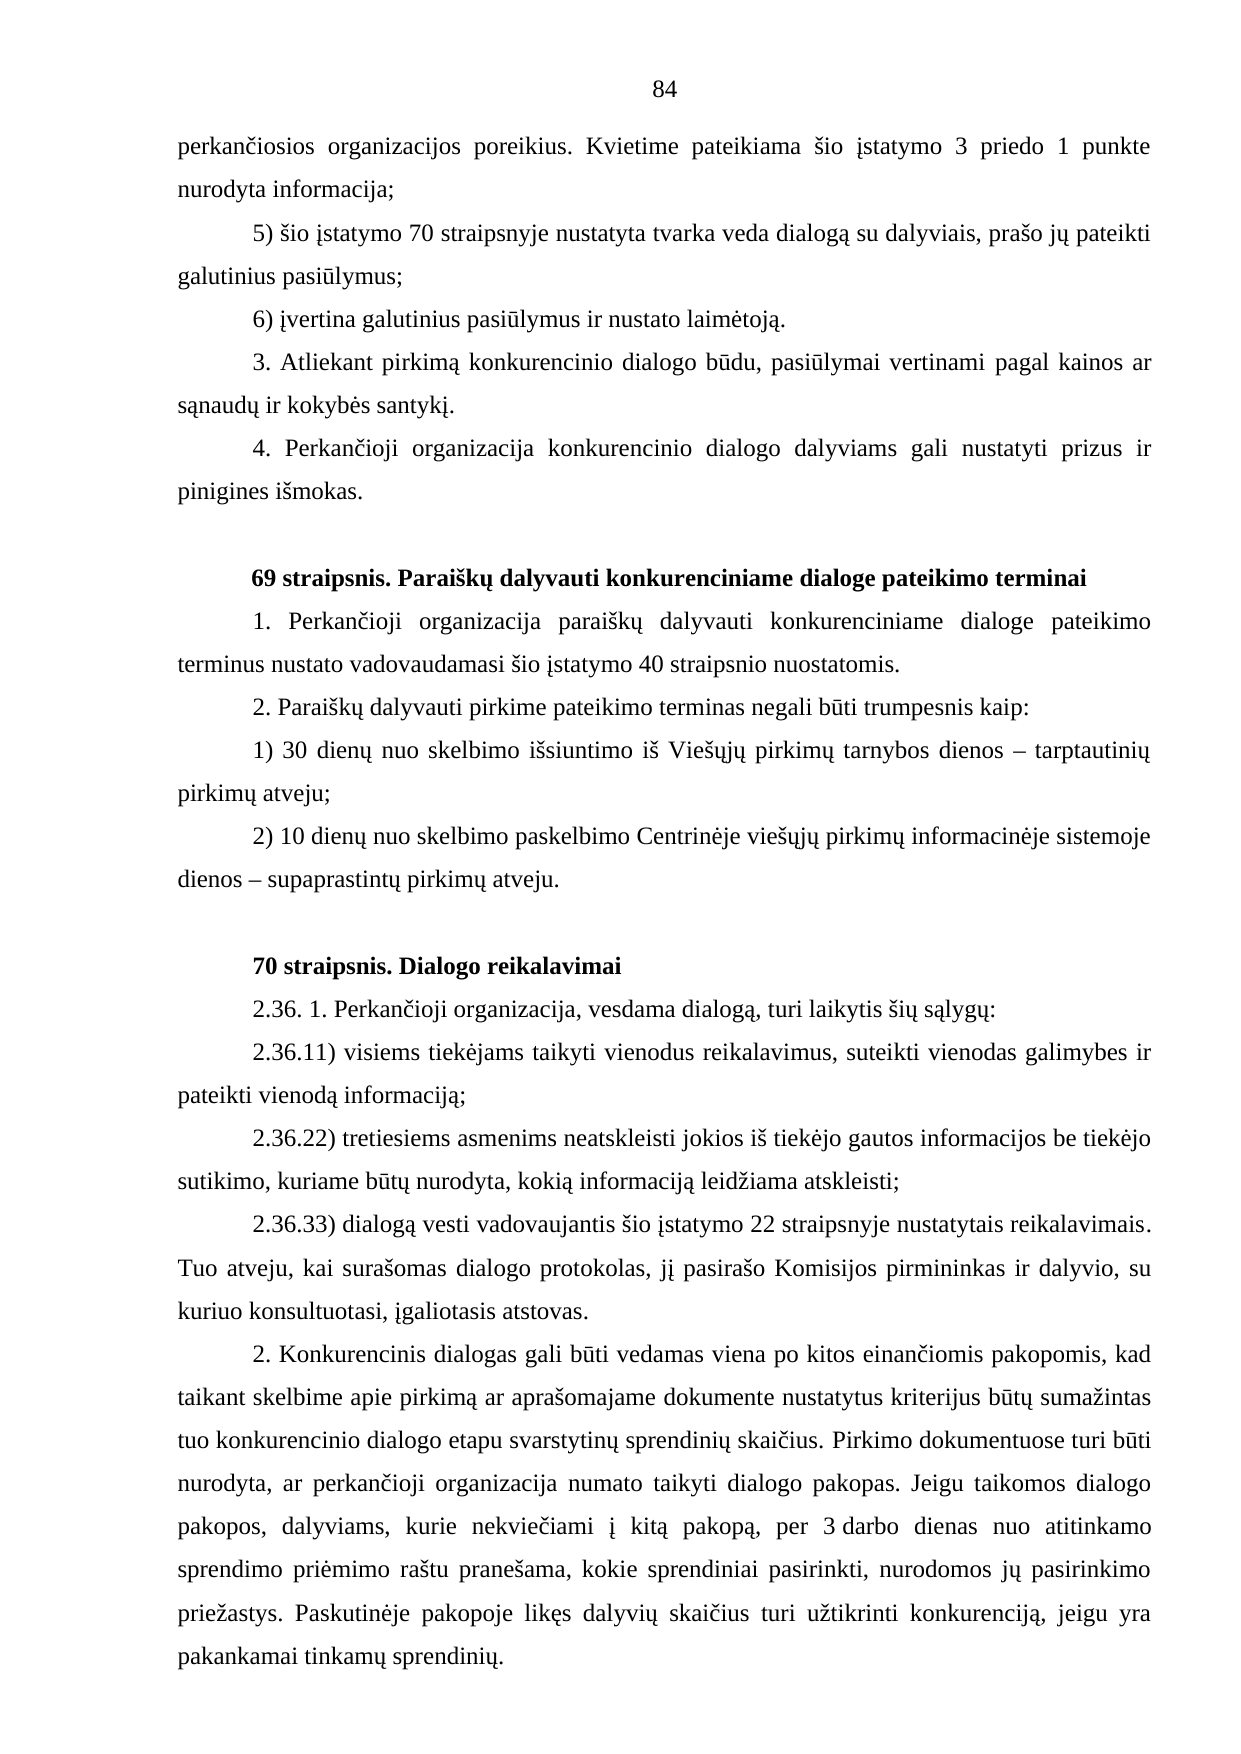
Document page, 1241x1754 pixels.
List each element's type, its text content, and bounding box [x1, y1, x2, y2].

text 2. Paraiškų dalyvauti pirkime pateikimo terminas negali būti trumpesnis kaip: [177, 692, 1152, 721]
text 6) įvertina galutinius pasiūlymus ir nustato laimėtoją. [177, 304, 1152, 333]
text 2) 10 dienų nuo skelbimo paskelbimo Centrinėje viešųjų pirkimų informacinėje sistemoje dienos – supaprastintų pirkimų atveju. [177, 821, 1152, 893]
subtitle 3) dialogą vesti vadovaujantis šio įstatymo 22 straipsnyje nustatytais reikalavimais. Tuo atveju, kai surašomas dialogo protokolas, jį pasirašo Komisijos pirmininkas ir dalyvio, su kuriuo konsultuotasi, įgaliotasis atstovas. [177, 1209, 1152, 1324]
text 2. Konkurencinis dialogas gali būti vedamas viena po kitos einančiomis pakopomis, kad taikant skelbime apie pirkimą ar aprašomajame dokumente nustatytus kriterijus būtų sumažintas tuo konkurencinio dialogo etapu svarstytinų sprendinių skaičius. Pirkimo dokumentuose turi būti nurodyta, ar perkančioji organizacija numato taikyti dialogo pakopas. Jeigu taikomos dialogo pakopos, dalyviams, kurie nekviečiami į kitą pakopą, per 3 darbo dienas nuo atitinkamo sprendimo priėmimo raštu pranešama, kokie sprendiniai pasirinkti, nurodomos jų pasirinkimo priežastys. Paskutinėje pakopoje likęs dalyvių skaičius turi užtikrinti konkurenciją, jeigu yra pakankamai tinkamų sprendinių. [177, 1339, 1152, 1669]
text 70 straipsnis. Dialogo reikalavimai [177, 951, 1152, 979]
subtitle 1. Perkančioji organizacija, vesdama dialogą, turi laikytis šių sąlygų: [177, 994, 1152, 1023]
text 69 straipsnis. Paraiškų dalyvauti konkurenciniame dialoge pateikimo terminai [251, 563, 1152, 591]
text 1. Perkančioji organizacija paraiškų dalyvauti konkurenciniame dialoge pateikimo terminus nustato vadovaudamasi šio įstatymo 40 straipsnio nuostatomis. [177, 606, 1152, 678]
text perkančiosios organizacijos poreikius. Kvietime pateikiama šio įstatymo 3 priedo 1 punkte nurodyta informacija; [177, 131, 1152, 203]
text 4. Perkančioji organizacija konkurencinio dialogo dalyviams gali nustatyti prizus ir pinigines išmokas. [177, 433, 1152, 505]
text 3. Atliekant pirkimą konkurencinio dialogo būdu, pasiūlymai vertinami pagal kainos ar sąnaudų ir kokybės santykį. [177, 347, 1152, 419]
subtitle 2) tretiesiems asmenims neatskleisti jokios iš tiekėjo gautos informacijos be tiekėjo sutikimo, kuriame būtų nurodyta, kokią informaciją leidžiama atskleisti; [177, 1123, 1152, 1195]
subtitle 1) visiems tiekėjams taikyti vienodus reikalavimus, suteikti vienodas galimybes ir pateikti vienodą informaciją; [177, 1037, 1152, 1109]
text 5) šio įstatymo 70 straipsnyje nustatyta tvarka veda dialogą su dalyviais, prašo jų pateikti galutinius pasiūlymus; [177, 218, 1152, 289]
text 1) 30 dienų nuo skelbimo išsiuntimo iš Viešųjų pirkimų tarnybos dienos – tarptautinių pirkimų atveju; [177, 735, 1152, 807]
